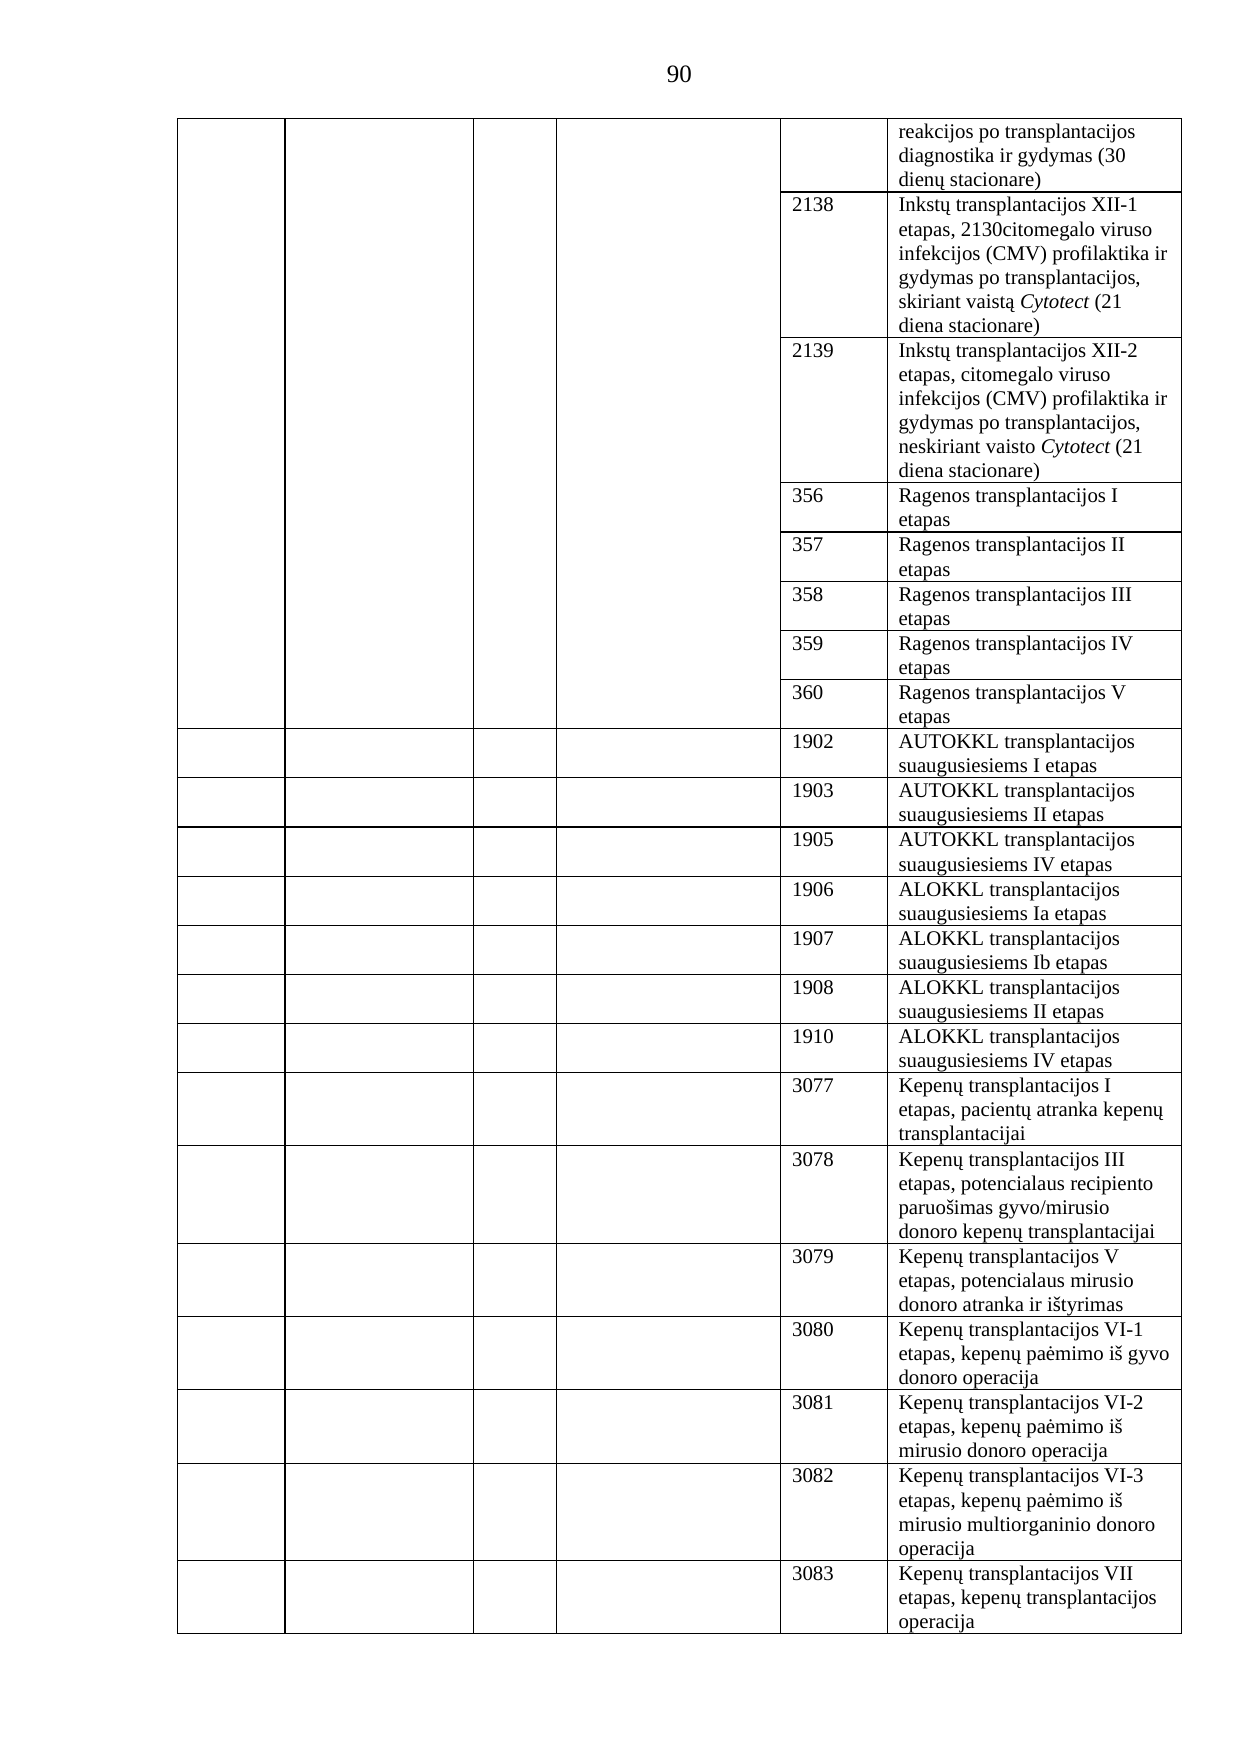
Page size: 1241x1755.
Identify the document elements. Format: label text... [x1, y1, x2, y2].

table_cell [178, 1317, 284, 1389]
table_cell 3078 [781, 1146, 887, 1243]
table_cell [178, 1024, 284, 1072]
table_cell [557, 119, 780, 728]
table_cell [781, 119, 887, 191]
table_cell Kepenų transplantacijos VII etapas, kepenų transplantacijos operacija [888, 1561, 1181, 1633]
table_cell Kepenų transplantacijos VI-1 etapas, kepenų paėmimo iš gyvo donoro operacija [888, 1317, 1181, 1389]
table_cell ALOKKL transplantacijos suaugusiesiems Ia etapas [888, 877, 1181, 925]
table_cell Ragenos transplantacijos I etapas [888, 483, 1181, 531]
table_cell [474, 877, 556, 925]
table_cell Kepenų transplantacijos III etapas, potencialaus recipiento paruošimas gyvo/mirusio donoro kepenų transplantacijai [888, 1146, 1181, 1243]
table_cell [557, 1244, 780, 1316]
table_cell 2138 [781, 193, 887, 337]
table_cell [178, 877, 284, 925]
table_cell [178, 1390, 284, 1462]
table_cell [178, 119, 284, 728]
table_cell [178, 1146, 284, 1243]
table_cell [286, 877, 473, 925]
table_cell [557, 778, 780, 826]
table_cell 358 [781, 582, 887, 630]
table_cell reakcijos po transplantacijos diagnostika ir gydymas (30 dienų stacionare) [888, 119, 1181, 191]
table_cell Ragenos transplantacijos IV etapas [888, 631, 1181, 679]
table_cell [557, 877, 780, 925]
table_cell AUTOKKL transplantacijos suaugusiesiems I etapas [888, 729, 1181, 777]
table_cell Kepenų transplantacijos VI-2 etapas, kepenų paėmimo iš mirusio donoro operacija [888, 1390, 1181, 1462]
table_cell [178, 1464, 284, 1560]
table_cell [474, 1464, 556, 1560]
table_cell [557, 828, 780, 876]
table_cell [178, 1244, 284, 1316]
table_cell [474, 119, 556, 728]
table_cell ALOKKL transplantacijos suaugusiesiems II etapas [888, 975, 1181, 1023]
table_cell 359 [781, 631, 887, 679]
table_cell 1908 [781, 975, 887, 1023]
table_cell [474, 975, 556, 1023]
table_cell [286, 1024, 473, 1072]
table_cell AUTOKKL transplantacijos suaugusiesiems II etapas [888, 778, 1181, 826]
table_cell ALOKKL transplantacijos suaugusiesiems IV etapas [888, 1024, 1181, 1072]
table_cell 1903 [781, 778, 887, 826]
table_cell [557, 1317, 780, 1389]
table_cell Kepenų transplantacijos V etapas, potencialaus mirusio donoro atranka ir ištyrimas [888, 1244, 1181, 1316]
table_cell [557, 1390, 780, 1462]
table_cell 1906 [781, 877, 887, 925]
table_cell ALOKKL transplantacijos suaugusiesiems Ib etapas [888, 926, 1181, 974]
table_cell [557, 975, 780, 1023]
table_cell [178, 926, 284, 974]
table_cell [474, 926, 556, 974]
table_cell [286, 1317, 473, 1389]
table_cell [286, 1464, 473, 1560]
table_cell [474, 1244, 556, 1316]
table_cell [474, 1146, 556, 1243]
table_cell [474, 1561, 556, 1633]
table_cell Ragenos transplantacijos III etapas [888, 582, 1181, 630]
table_cell 360 [781, 680, 887, 728]
table_cell [178, 1561, 284, 1633]
table_cell [178, 975, 284, 1023]
table_cell [557, 1561, 780, 1633]
table_cell [557, 1464, 780, 1560]
table_cell [286, 828, 473, 876]
table_cell Kepenų transplantacijos I etapas, pacientų atranka kepenų transplantacijai [888, 1073, 1181, 1145]
table_cell [474, 778, 556, 826]
table_cell [286, 778, 473, 826]
table_cell 3077 [781, 1073, 887, 1145]
table_cell 3081 [781, 1390, 887, 1462]
table_cell Inkstų transplantacijos XII-2 etapas, citomegalo viruso infekcijos (CMV) profilaktika ir gydymas po transplantacijos, neskiriant vaisto Cytotect (21 diena stacionare) [888, 338, 1181, 482]
table_cell 357 [781, 533, 887, 581]
table_cell 3083 [781, 1561, 887, 1633]
table_cell [474, 828, 556, 876]
table_cell 1910 [781, 1024, 887, 1072]
table_cell [286, 1561, 473, 1633]
table_cell [474, 1390, 556, 1462]
table_cell 3079 [781, 1244, 887, 1316]
table_cell Kepenų transplantacijos VI-3 etapas, kepenų paėmimo iš mirusio multiorganinio donoro operacija [888, 1464, 1181, 1560]
table_cell [557, 926, 780, 974]
table_cell 3080 [781, 1317, 887, 1389]
table_cell AUTOKKL transplantacijos suaugusiesiems IV etapas [888, 828, 1181, 876]
table_cell [286, 119, 473, 728]
table_cell [286, 729, 473, 777]
table_cell Ragenos transplantacijos II etapas [888, 533, 1181, 581]
table_cell [474, 729, 556, 777]
table_cell [286, 926, 473, 974]
table_cell 3082 [781, 1464, 887, 1560]
table_cell [286, 1073, 473, 1145]
table_cell Inkstų transplantacijos XII-1 etapas, 2130citomegalo viruso infekcijos (CMV) profilaktika ir gydymas po transplantacijos, skiriant vaistą Cytotect (21 diena stacionare) [888, 193, 1181, 337]
table_cell [286, 1244, 473, 1316]
table_cell [178, 828, 284, 876]
table_cell [286, 1146, 473, 1243]
table_cell [178, 729, 284, 777]
table_cell [557, 1073, 780, 1145]
table_cell [286, 975, 473, 1023]
table_cell 356 [781, 483, 887, 531]
table_cell Ragenos transplantacijos V etapas [888, 680, 1181, 728]
table_cell [474, 1024, 556, 1072]
table_cell 1902 [781, 729, 887, 777]
table_cell [557, 729, 780, 777]
table_cell [557, 1024, 780, 1072]
table_cell [474, 1317, 556, 1389]
table_cell [178, 778, 284, 826]
table_cell [557, 1146, 780, 1243]
table_cell 1907 [781, 926, 887, 974]
table_cell [178, 1073, 284, 1145]
table_cell 1905 [781, 828, 887, 876]
table_cell 2139 [781, 338, 887, 482]
table_cell [474, 1073, 556, 1145]
table_cell [286, 1390, 473, 1462]
